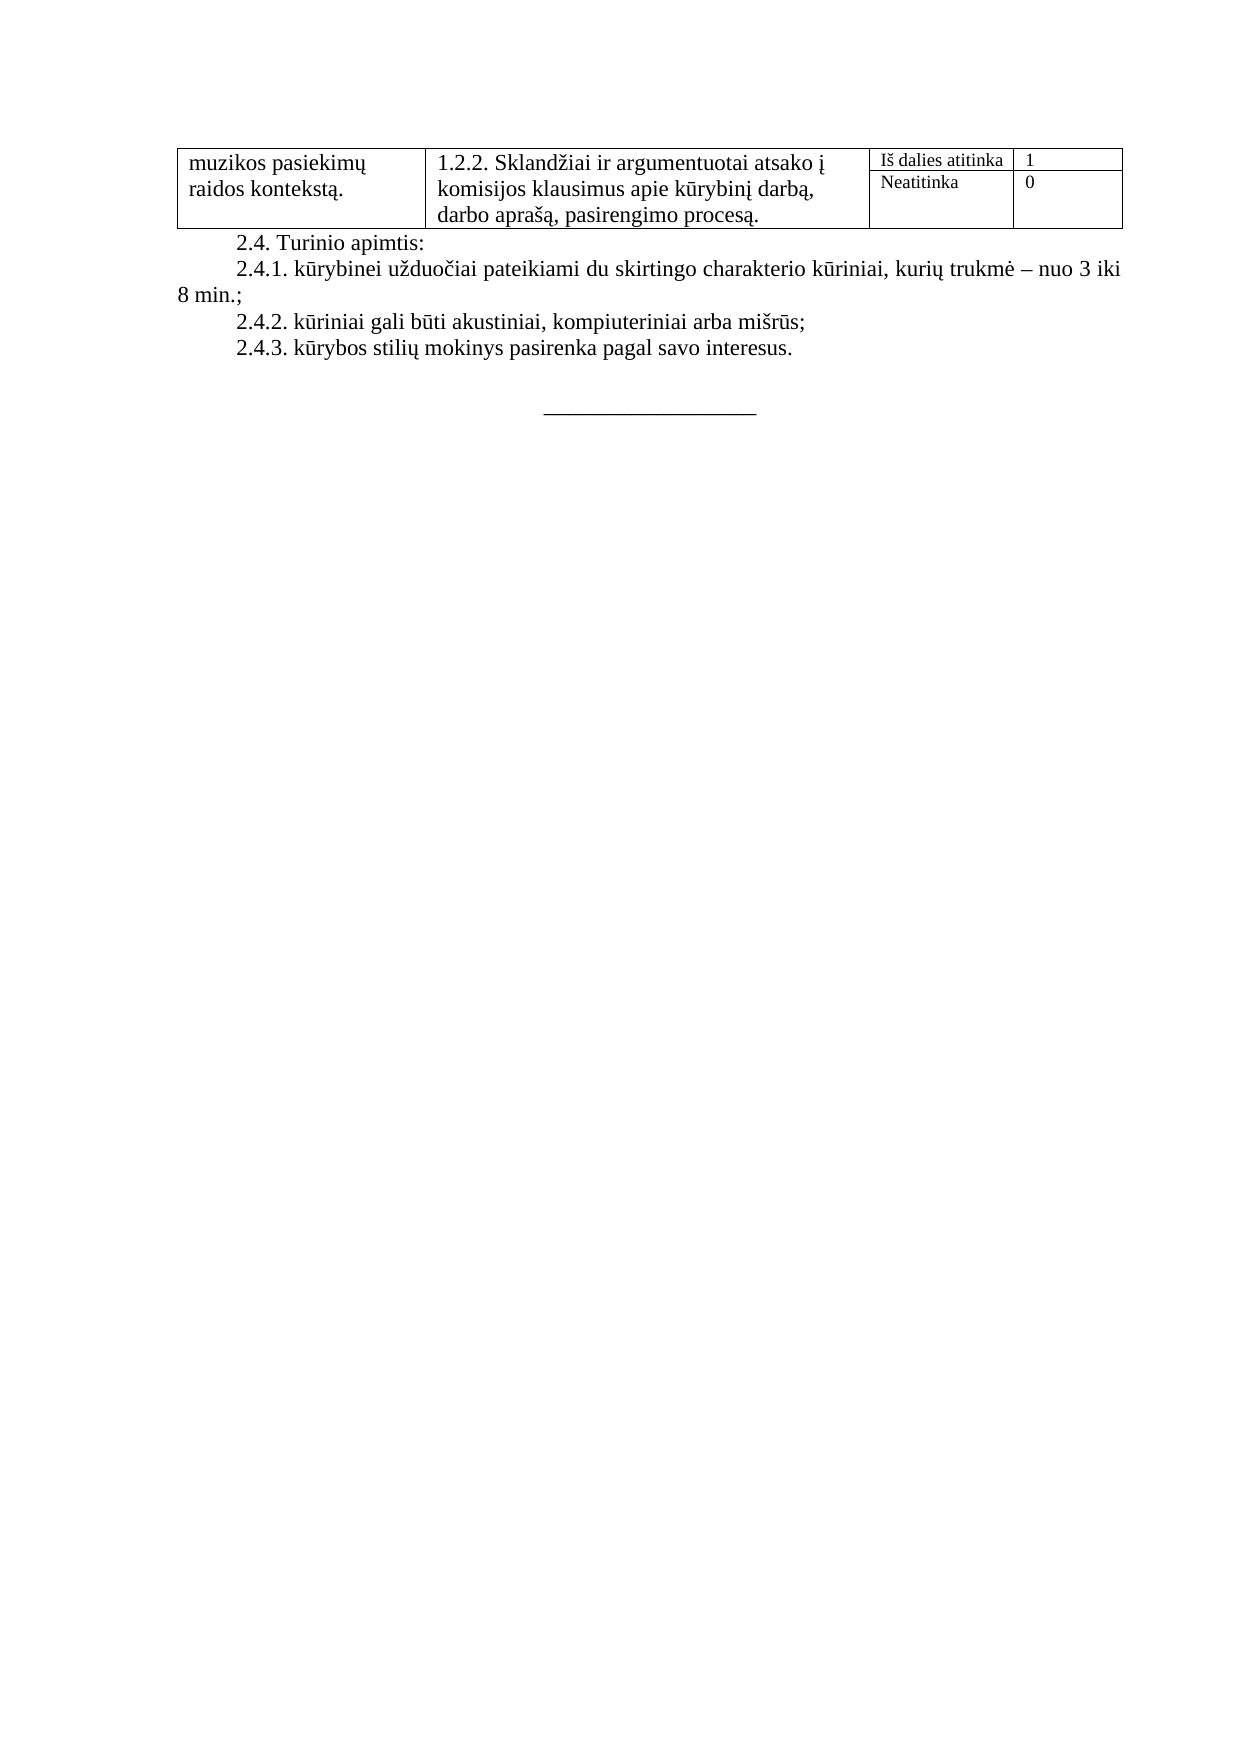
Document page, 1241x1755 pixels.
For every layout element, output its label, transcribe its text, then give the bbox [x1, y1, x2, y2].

table_cell 1.2.2. Sklandžiai ir argumentuotai atsako į komisijos klausimus apie kūrybinį darbą, darbo aprašą, pasirengimo procesą. [426, 149, 869, 228]
text 2.4.3. kūrybos stilių mokinys pasirenka pagal savo interesus. [177, 334, 1122, 361]
text 2.4.1. kūrybinei užduočiai pateikiami du skirtingo charakterio kūriniai, kurių trukmė – nuo 3 iki 8 min.; [177, 255, 1122, 308]
text 2.4.2. kūriniai gali būti akustiniai, kompiuteriniai arba mišrūs; [177, 308, 1122, 334]
text _________________ [177, 389, 1122, 418]
text 2.4. Turinio apimtis: [177, 229, 1122, 255]
table_cell 0 [1014, 171, 1122, 228]
table_cell Iš dalies atitinka [870, 149, 1013, 170]
table_cell 1 [1014, 149, 1122, 170]
table_cell muzikos pasiekimų raidos kontekstą. [178, 149, 425, 228]
table_cell Neatitinka [870, 171, 1013, 228]
